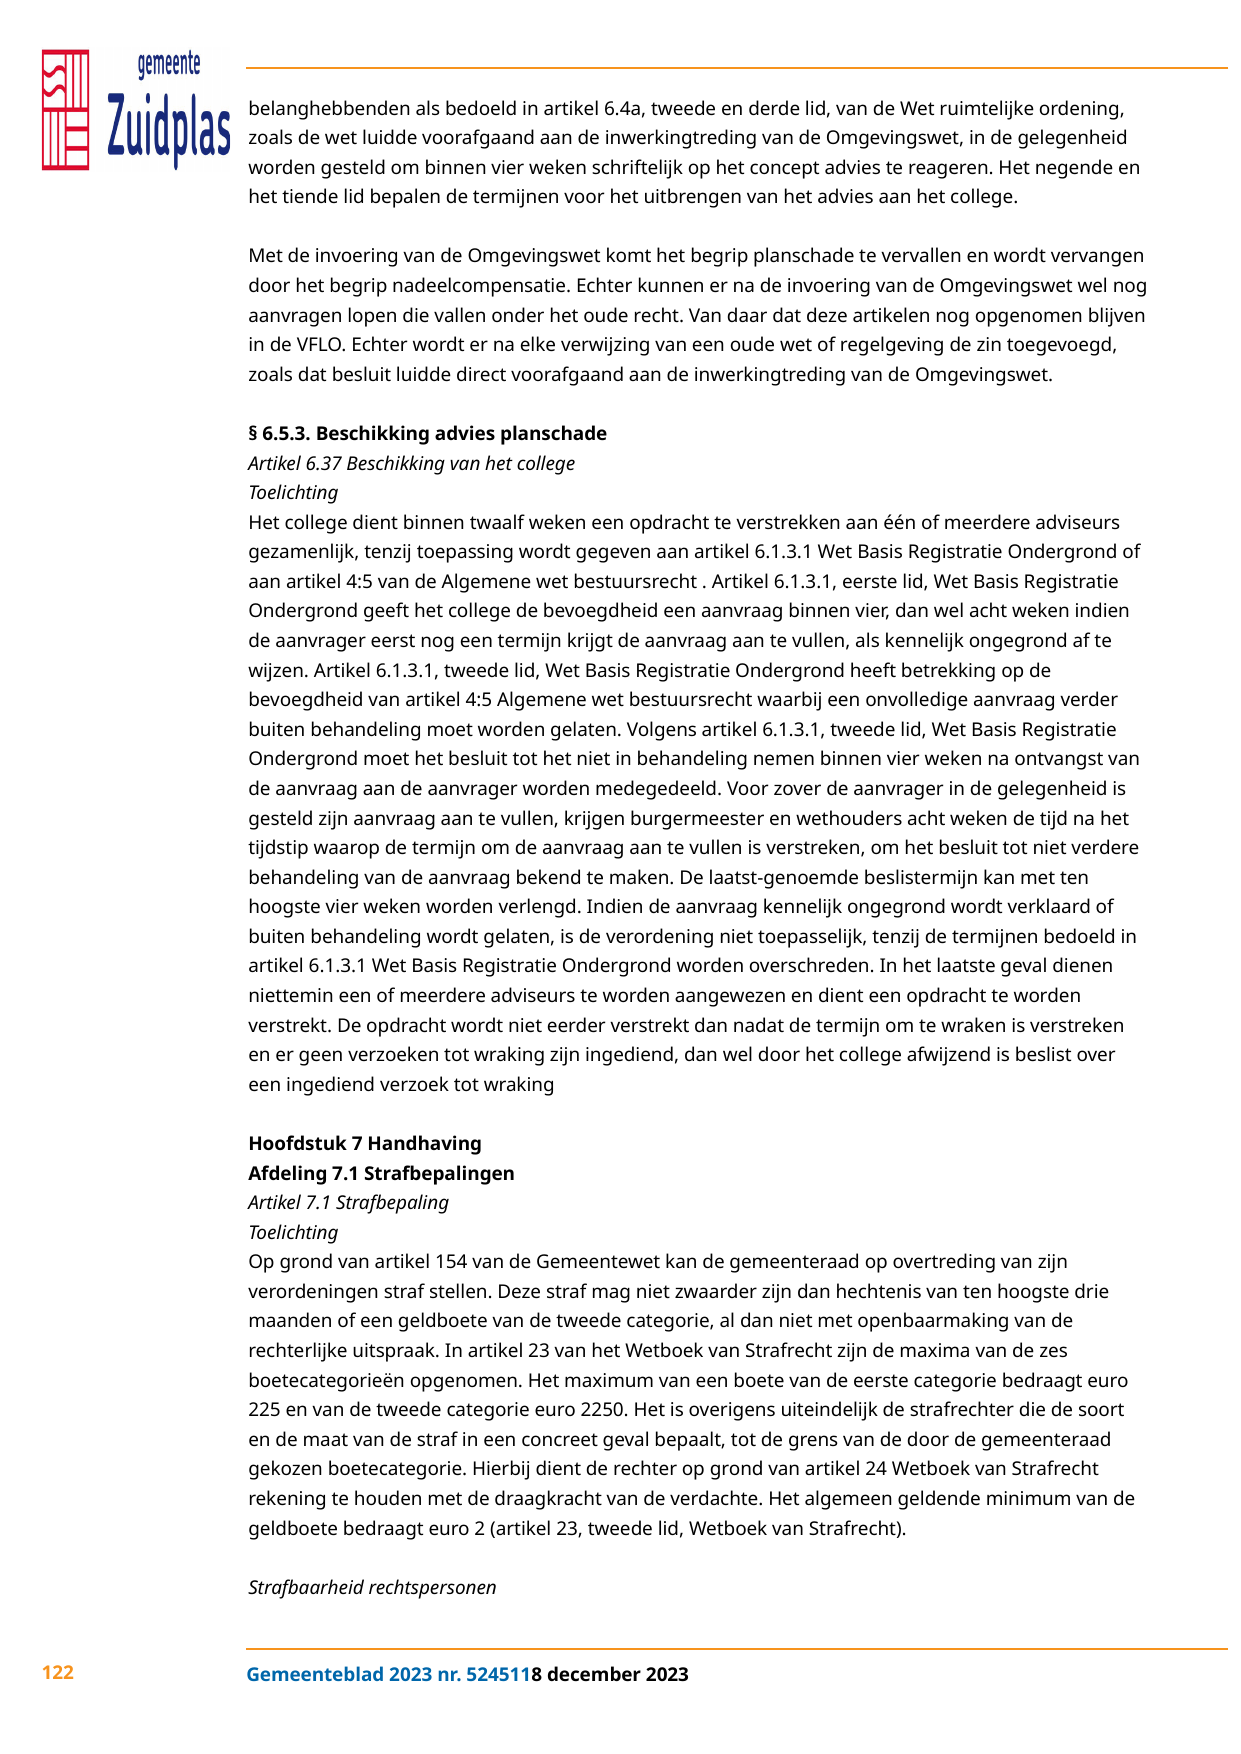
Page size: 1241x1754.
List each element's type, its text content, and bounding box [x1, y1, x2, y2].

text Hoofdstuk 7 Handhaving [248, 1130, 1152, 1156]
text belanghebbenden als bedoeld in artikel 6.4a, tweede en derde lid, van de Wet ruimtelijke ordening, zoals de wet luidde voorafgaand aan de inwerkingtreding van de Omgevingswet, in de gelegenheid worden gesteld om binnen vier weken schriftelijk op het concept advies te reageren. Het negende en het tiende lid bepalen de termijnen voor het uitbrengen van het advies aan het college. [248, 95, 1152, 209]
text § 6.5.3. Beschikking advies planschade [248, 420, 1152, 446]
text Strafbaarheid rechtspersonen [248, 1574, 1152, 1600]
text Toelichting [248, 479, 1152, 505]
text Met de invoering van de Omgevingswet komt het begrip planschade te vervallen en wordt vervangen door het begrip nadeelcompensatie. Echter kunnen er na de invoering van de Omgevingswet wel nog aanvragen lopen die vallen onder het oude recht. Van daar dat deze artikelen nog opgenomen blijven in de VFLO. Echter wordt er na elke verwijzing van een oude wet of regelgeving de zin toegevoegd, zoals dat besluit luidde direct voorafgaand aan de inwerkingtreding van de Omgevingswet. [248, 243, 1152, 387]
text Het college dient binnen twaalf weken een opdracht te verstrekken aan één of meerdere adviseurs gezamenlijk, tenzij toepassing wordt gegeven aan artikel 6.1.3.1 Wet Basis Registratie Ondergrond of aan artikel 4:5 van de Algemene wet bestuursrecht . Artikel 6.1.3.1, eerste lid, Wet Basis Registratie Ondergrond geeft het college de bevoegdheid een aanvraag binnen vier, dan wel acht weken indien de aanvrager eerst nog een termijn krijgt de aanvraag aan te vullen, als kennelijk ongegrond af te wijzen. Artikel 6.1.3.1, tweede lid, Wet Basis Registratie Ondergrond heeft betrekking op de bevoegdheid van artikel 4:5 Algemene wet bestuursrecht waarbij een onvolledige aanvraag verder buiten behandeling moet worden gelaten. Volgens artikel 6.1.3.1, tweede lid, Wet Basis Registratie Ondergrond moet het besluit tot het niet in behandeling nemen binnen vier weken na ontvangst van de aanvraag aan de aanvrager worden medegedeeld. Voor zover de aanvrager in de gelegenheid is gesteld zijn aanvraag aan te vullen, krijgen burgermeester en wethouders acht weken de tijd na het tijdstip waarop de termijn om de aanvraag aan te vullen is verstreken, om het besluit tot niet verdere behandeling van de aanvraag bekend te maken. De laatst-genoemde beslistermijn kan met ten hoogste vier weken worden verlengd. Indien de aanvraag kennelijk ongegrond wordt verklaard of buiten behandeling wordt gelaten, is de verordening niet toepasselijk, tenzij de termijnen bedoeld in artikel 6.1.3.1 Wet Basis Registratie Ondergrond worden overschreden. In het laatste geval dienen niettemin een of meerdere adviseurs te worden aangewezen en dient een opdracht te worden verstrekt. De opdracht wordt niet eerder verstrekt dan nadat de termijn om te wraken is verstreken en er geen verzoeken tot wraking zijn ingediend, dan wel door het college afwijzend is beslist over een ingediend verzoek tot wraking [248, 509, 1152, 1097]
text Artikel 6.37 Beschikking van het college [248, 450, 1152, 476]
text Artikel 7.1 Strafbepaling [248, 1189, 1152, 1215]
text Afdeling 7.1 Strafbepalingen [248, 1160, 1152, 1186]
picture [41, 47, 231, 172]
text Toelichting [248, 1219, 1152, 1245]
text Op grond van artikel 154 van de Gemeentewet kan de gemeenteraad op overtreding van zijn verordeningen straf stellen. Deze straf mag niet zwaarder zijn dan hechtenis van ten hoogste drie maanden of een geldboete van de tweede categorie, al dan niet met openbaarmaking van de rechterlijke uitspraak. In artikel 23 van het Wetboek van Strafrecht zijn de maxima van de zes boetecategorieën opgenomen. Het maximum van een boete van de eerste categorie bedraagt euro 225 en van de tweede categorie euro 2250. Het is overigens uiteindelijk de strafrechter die de soort en de maat van de straf in een concreet geval bepaalt, tot de grens van de door de gemeenteraad gekozen boetecategorie. Hierbij dient de rechter op grond van artikel 24 Wetboek van Strafrecht rekening te houden met de draagkracht van de verdachte. Het algemeen geldende minimum van de geldboete bedraagt euro 2 (artikel 23, tweede lid, Wetboek van Strafrecht). [248, 1248, 1152, 1541]
